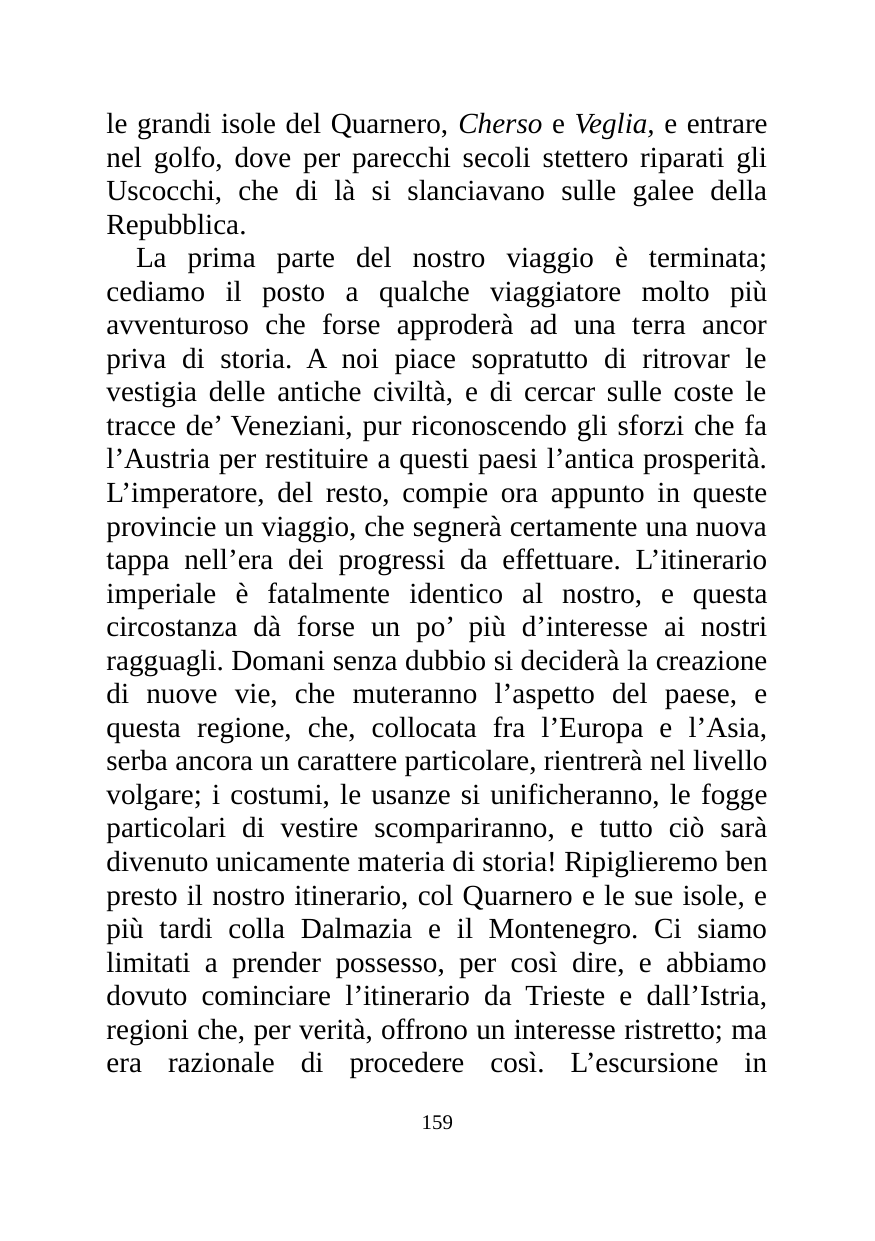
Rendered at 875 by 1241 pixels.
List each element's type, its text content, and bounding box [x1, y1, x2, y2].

text le grandi isole del Quarnero, Cherso e Veglia, e entrare nel golfo, dove per parecchi secoli stettero riparati gli Uscocchi, che di là si slanciavano sulle galee della Repubblica. [106, 106, 768, 240]
text La prima parte del nostro viaggio è terminata; cediamo il posto a qualche viaggiatore molto più avventuroso che forse approderà ad una terra ancor priva di storia. A noi piace sopratutto di ritrovar le vestigia delle antiche civiltà, e di cercar sulle coste le tracce de’ Veneziani, pur riconoscendo gli sforzi che fa l’Austria per restituire a questi paesi l’antica prosperità. L’imperatore, del resto, compie ora appunto in queste provincie un viaggio, che segnerà certamente una nuova tappa nell’era dei progressi da effettuare. L’itinerario imperiale è fatalmente identico al nostro, e questa circostanza dà forse un po’ più d’interesse ai nostri ragguagli. Domani senza dubbio si deciderà la creazione di nuove vie, che muteranno l’aspetto del paese, e questa regione, che, collocata fra l’Europa e l’Asia, serba ancora un carattere particolare, rientrerà nel livello volgare; i costumi, le usanze si unificheranno, le fogge particolari di vestire scompariranno, e tutto ciò sarà divenuto unicamente materia di storia! Ripiglieremo ben presto il nostro itinerario, col Quarnero e le sue isole, e più tardi colla Dalmazia e il Montenegro. Ci siamo limitati a prender possesso, per così dire, e abbiamo dovuto cominciare l’itinerario da Trieste e dall’Istria, regioni che, per verità, offrono un interesse ristretto; ma era razionale di procedere così. L’escursione in [106, 240, 768, 1079]
